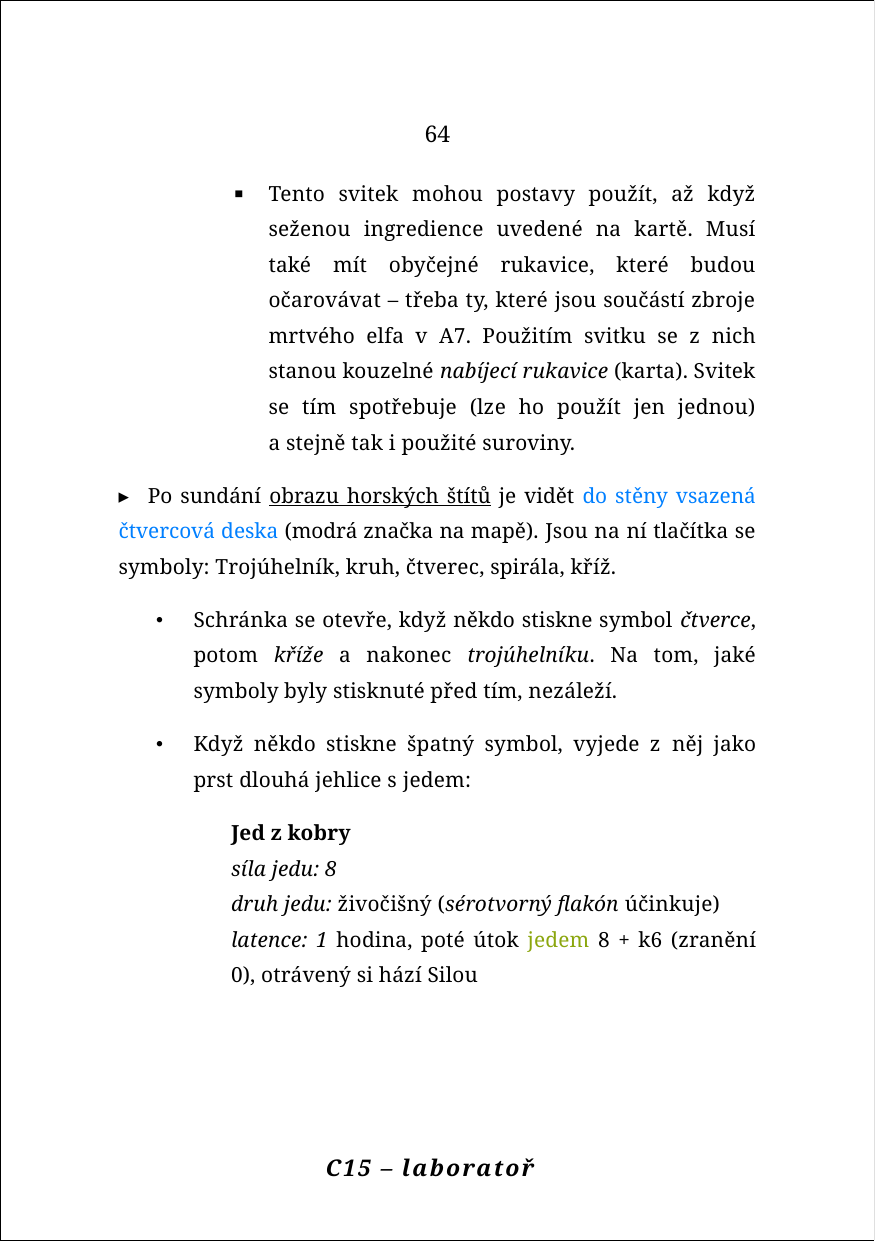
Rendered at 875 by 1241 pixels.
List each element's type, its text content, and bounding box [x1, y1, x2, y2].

list Jed z kobry síla jedu: 8 druh jedu: živočišný (sérotvorný flakón účinkuje) latence: 1 hodina, poté útok jedem 8 + k6 (zranění 0), otrávený si hází Silou [193, 818, 756, 989]
list Tento svitek mohou postavy použít, až když seženou ingredience uvedené na kartě. Musí také mít obyčejné rukavice, které budou očarovávat – třeba ty, které jsou součástí zbroje mrtvého elfa v⁠ A7. Použitím svitku se z⁠ nich stanou kouzelné nabíjecí rukavice (karta). Svitek se tím spotřebuje (lze ho použít jen jednou) a⁠ stejně tak i⁠ použité suroviny. [231, 179, 756, 456]
text ▸ Po sundání obrazu horských štítů je vidět do stěny vsazená čtvercová deska (modrá značka na mapě). Jsou na ní tlačítka se symboly: Trojúhelník, kruh, čtverec, spirála, kříž. [118, 481, 756, 580]
list Když někdo stiskne špatný symbol, vyjede z⁠ něj jako prst dlouhá jehlice s⁠ jedem: [156, 729, 756, 793]
list Schránka se otevře, když někdo stiskne symbol čtverce, potom kříže a⁠ nakonec trojúhelníku. Na tom, jaké symboly byly stisknuté před tím, nezáleží. [156, 605, 756, 704]
